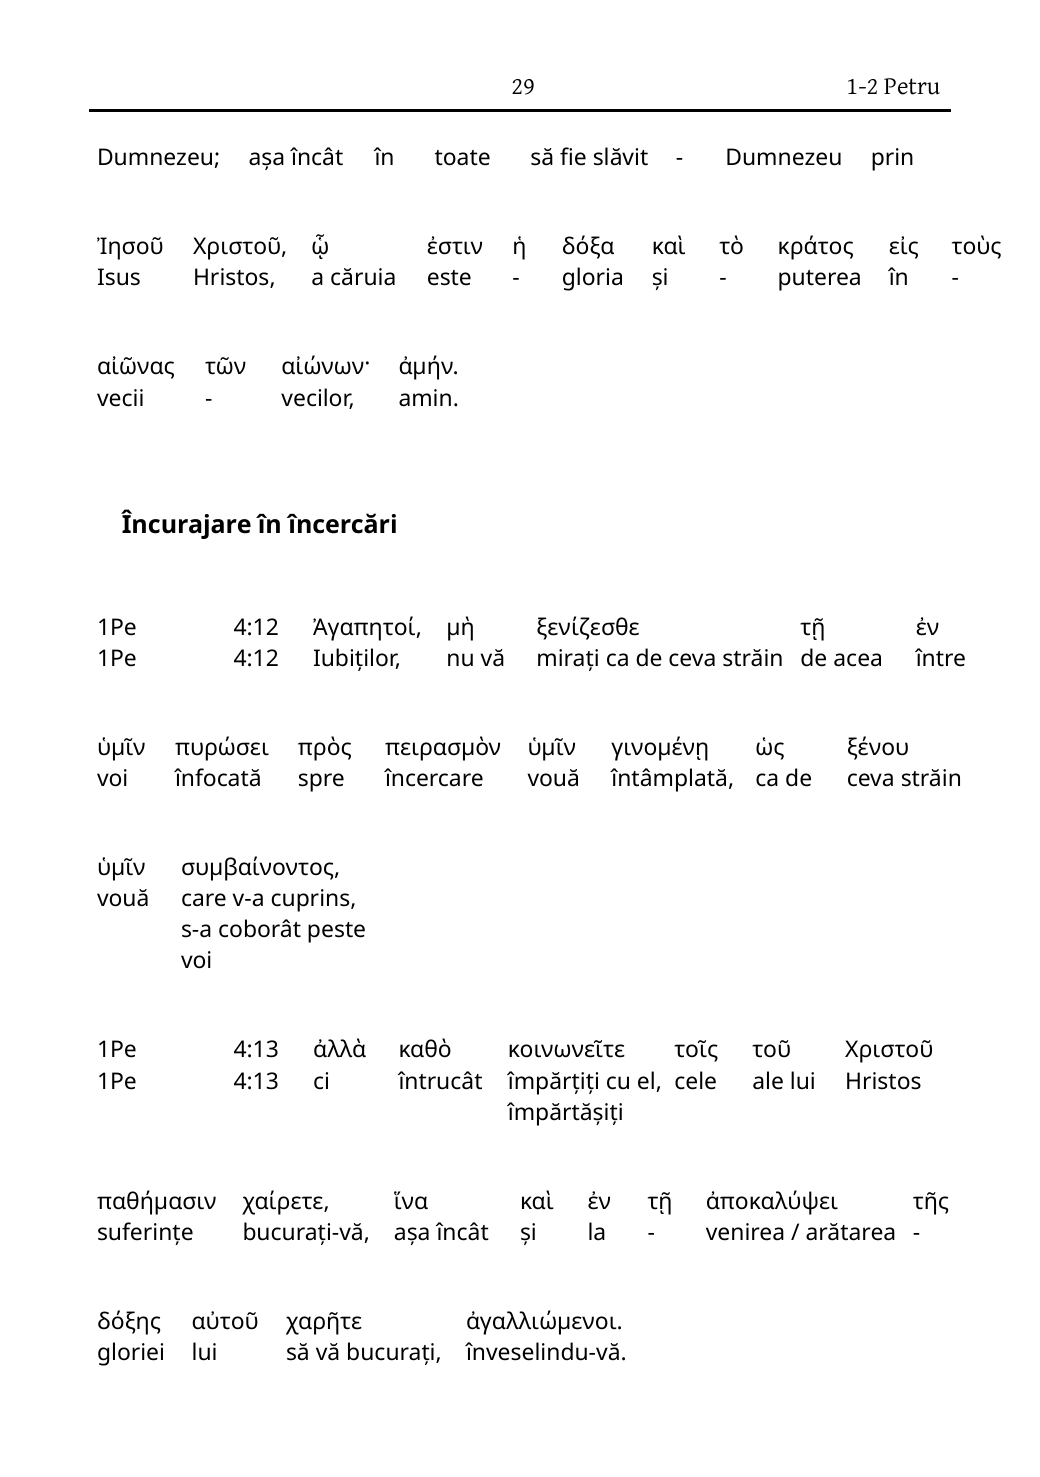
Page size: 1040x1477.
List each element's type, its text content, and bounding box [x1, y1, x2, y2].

table_header [390, 1154, 516, 1185]
table_header [701, 1154, 908, 1185]
table_header [508, 199, 557, 230]
table_cell vecii [93, 381, 201, 413]
table_cell în [370, 141, 430, 172]
table_cell συμβαίνοντος, [177, 851, 378, 882]
table_cell καὶ [648, 230, 715, 261]
table_cell puterea [773, 261, 884, 293]
table_cell - [909, 1216, 977, 1247]
table_header [773, 199, 884, 230]
table_header [171, 699, 293, 731]
table_cell să fie slăvit [526, 141, 671, 172]
table_cell χαρῆτε [282, 1305, 462, 1336]
table_cell - [201, 381, 277, 413]
table_cell καθὸ [394, 1033, 503, 1064]
table_header [532, 579, 796, 611]
table_cell ἀλλὰ [309, 1033, 394, 1064]
table_cell χαίρετε, [238, 1185, 389, 1216]
table_cell αἰῶνας [93, 350, 201, 381]
table_header [177, 820, 378, 851]
table_cell ᾧ [307, 230, 422, 261]
table_cell κοινωνεῖτε [504, 1033, 670, 1064]
table_cell ca de [751, 762, 842, 793]
table_cell τοὺς [947, 230, 1028, 261]
table_cell venirea / arătarea [701, 1216, 908, 1247]
table_cell τῶν [201, 350, 277, 381]
table_cell la [583, 1216, 643, 1247]
table_cell Hristos [841, 1065, 953, 1127]
table_cell τῇ [643, 1185, 701, 1216]
table_header [884, 199, 947, 230]
table_header [307, 199, 422, 230]
table_cell toate [430, 141, 526, 172]
table_header [523, 699, 607, 731]
table_cell πυρώσει [171, 731, 293, 762]
table_cell 1Pe [93, 642, 229, 673]
table_cell este [423, 261, 508, 293]
table_cell 1Pe [93, 1065, 229, 1127]
table_cell τοῖς [670, 1033, 748, 1064]
table_cell Isus [93, 261, 189, 293]
table_cell κράτος [773, 230, 884, 261]
table_cell αἰώνων· [277, 350, 394, 381]
table_cell δόξης [93, 1305, 187, 1336]
table_cell ἀμήν. [394, 350, 486, 381]
table_header [294, 699, 381, 731]
table_header [648, 199, 715, 230]
table_header [277, 319, 394, 350]
table_cell καὶ [516, 1185, 583, 1216]
table_header [423, 199, 508, 230]
table_cell ceva străin [843, 762, 986, 793]
table_cell și [516, 1216, 583, 1247]
table_header [462, 1274, 643, 1305]
table_header [748, 1002, 841, 1033]
table_cell întrucât [394, 1065, 503, 1127]
table_header [93, 1002, 229, 1033]
table_header [229, 1002, 309, 1033]
table_cell ἀγαλλιώμενοι. [462, 1305, 643, 1336]
table_header [93, 699, 171, 731]
table_cell Hristos, [189, 261, 307, 293]
table_cell Ἀγαπητοί, [309, 611, 442, 642]
table_header [643, 1154, 701, 1185]
table_cell ἵνα [390, 1185, 516, 1216]
table_cell Dumnezeu; [93, 141, 244, 172]
table_cell suferințe [93, 1216, 238, 1247]
table_cell δόξα [558, 230, 647, 261]
table_header [93, 1154, 238, 1185]
table_header [751, 699, 842, 731]
table_cell τῇ [796, 611, 911, 642]
table_cell ἡ [508, 230, 557, 261]
table_cell vouă [523, 762, 607, 793]
table_cell ὑμῖν [93, 731, 171, 762]
table_header [715, 199, 773, 230]
table_cell lui [187, 1336, 282, 1367]
table_cell ὑμῖν [93, 851, 177, 882]
table_header [670, 1002, 748, 1033]
table_header [558, 199, 647, 230]
table_cell întâmplată, [607, 762, 751, 793]
table_header [607, 699, 751, 731]
table_cell εἰς [884, 230, 947, 261]
table_cell 1Pe [93, 1033, 229, 1064]
table_header [189, 199, 307, 230]
table_header [947, 199, 1028, 230]
table_header [516, 1154, 583, 1185]
table_cell spre [294, 762, 381, 793]
table_cell așa încât [244, 141, 370, 172]
table_cell încercare [381, 762, 523, 793]
table_cell vecilor, [277, 381, 394, 413]
table_cell μὴ [442, 611, 532, 642]
table_header [229, 579, 309, 611]
table_cell - [508, 261, 557, 293]
table_cell Χριστοῦ, [189, 230, 307, 261]
table_header [843, 699, 986, 731]
table_cell ἐστιν [423, 230, 508, 261]
table_cell ξένου [843, 731, 986, 762]
table_header [583, 1154, 643, 1185]
table_header [796, 579, 911, 611]
table_cell cele [670, 1065, 748, 1127]
table_cell τὸ [715, 230, 773, 261]
table_cell înfocată [171, 762, 293, 793]
table_cell ξενίζεσθε [532, 611, 796, 642]
table_header [93, 820, 177, 851]
table_cell ἐν [583, 1185, 643, 1216]
table_cell între [911, 642, 991, 673]
table_header [93, 1274, 187, 1305]
table_cell 4:12 [229, 642, 309, 673]
table_header [504, 1002, 670, 1033]
table_cell τῆς [909, 1185, 977, 1216]
table_cell a căruia [307, 261, 422, 293]
table_header [93, 199, 189, 230]
table_header [381, 699, 523, 731]
table_header [309, 579, 442, 611]
table_header [309, 1002, 394, 1033]
table_cell de acea [796, 642, 911, 673]
table_cell să vă bucurați, [282, 1336, 462, 1367]
table_header [201, 319, 277, 350]
table_cell Iubiților, [309, 642, 442, 673]
table_cell prin [866, 141, 940, 172]
table_cell - [715, 261, 773, 293]
table_cell γινομένῃ [607, 731, 751, 762]
table_cell - [643, 1216, 701, 1247]
subtitle Încurajare în încercări [92, 506, 948, 540]
table_cell ἀποκαλύψει [701, 1185, 908, 1216]
table_cell πειρασμὸν [381, 731, 523, 762]
table_cell Dumnezeu [721, 141, 866, 172]
table_cell 1Pe [93, 611, 229, 642]
table_header [282, 1274, 462, 1305]
table_cell gloriei [93, 1336, 187, 1367]
table_header [909, 1154, 977, 1185]
table_cell ale lui [748, 1065, 841, 1127]
table_header [911, 579, 991, 611]
table_cell înveselindu-vă. [462, 1336, 643, 1367]
table_cell ὡς [751, 731, 842, 762]
table_cell așa încât [390, 1216, 516, 1247]
table_header [841, 1002, 953, 1033]
table_cell Χριστοῦ [841, 1033, 953, 1064]
table_header [394, 1002, 503, 1033]
table_cell 4:13 [229, 1033, 309, 1064]
table_cell împărțiți cu el, împărtășiți [504, 1065, 670, 1127]
table_cell 4:12 [229, 611, 309, 642]
table_cell gloria [558, 261, 647, 293]
table_header [93, 319, 201, 350]
table_cell mirați ca de ceva străin [532, 642, 796, 673]
table_cell amin. [394, 381, 486, 413]
table_cell și [648, 261, 715, 293]
table_cell voi [93, 762, 171, 793]
table_cell τοῦ [748, 1033, 841, 1064]
table_cell ἐν [911, 611, 991, 642]
table_cell 4:13 [229, 1065, 309, 1127]
table_cell nu vă [442, 642, 532, 673]
table_header [442, 579, 532, 611]
table_cell în [884, 261, 947, 293]
table_cell bucurați-vă, [238, 1216, 389, 1247]
table_cell Ἰησοῦ [93, 230, 189, 261]
table_header [394, 319, 486, 350]
table_cell care v-a cuprins, s-a coborât peste voi [177, 882, 378, 976]
table_cell vouă [93, 882, 177, 976]
table_cell πρὸς [294, 731, 381, 762]
table_header [93, 579, 229, 611]
table_cell αὐτοῦ [187, 1305, 282, 1336]
table_cell - [947, 261, 1028, 293]
table_header [238, 1154, 389, 1185]
table_header [187, 1274, 282, 1305]
table_cell παθήμασιν [93, 1185, 238, 1216]
table_cell ci [309, 1065, 394, 1127]
table_cell - [671, 141, 721, 172]
table_cell ὑμῖν [523, 731, 607, 762]
